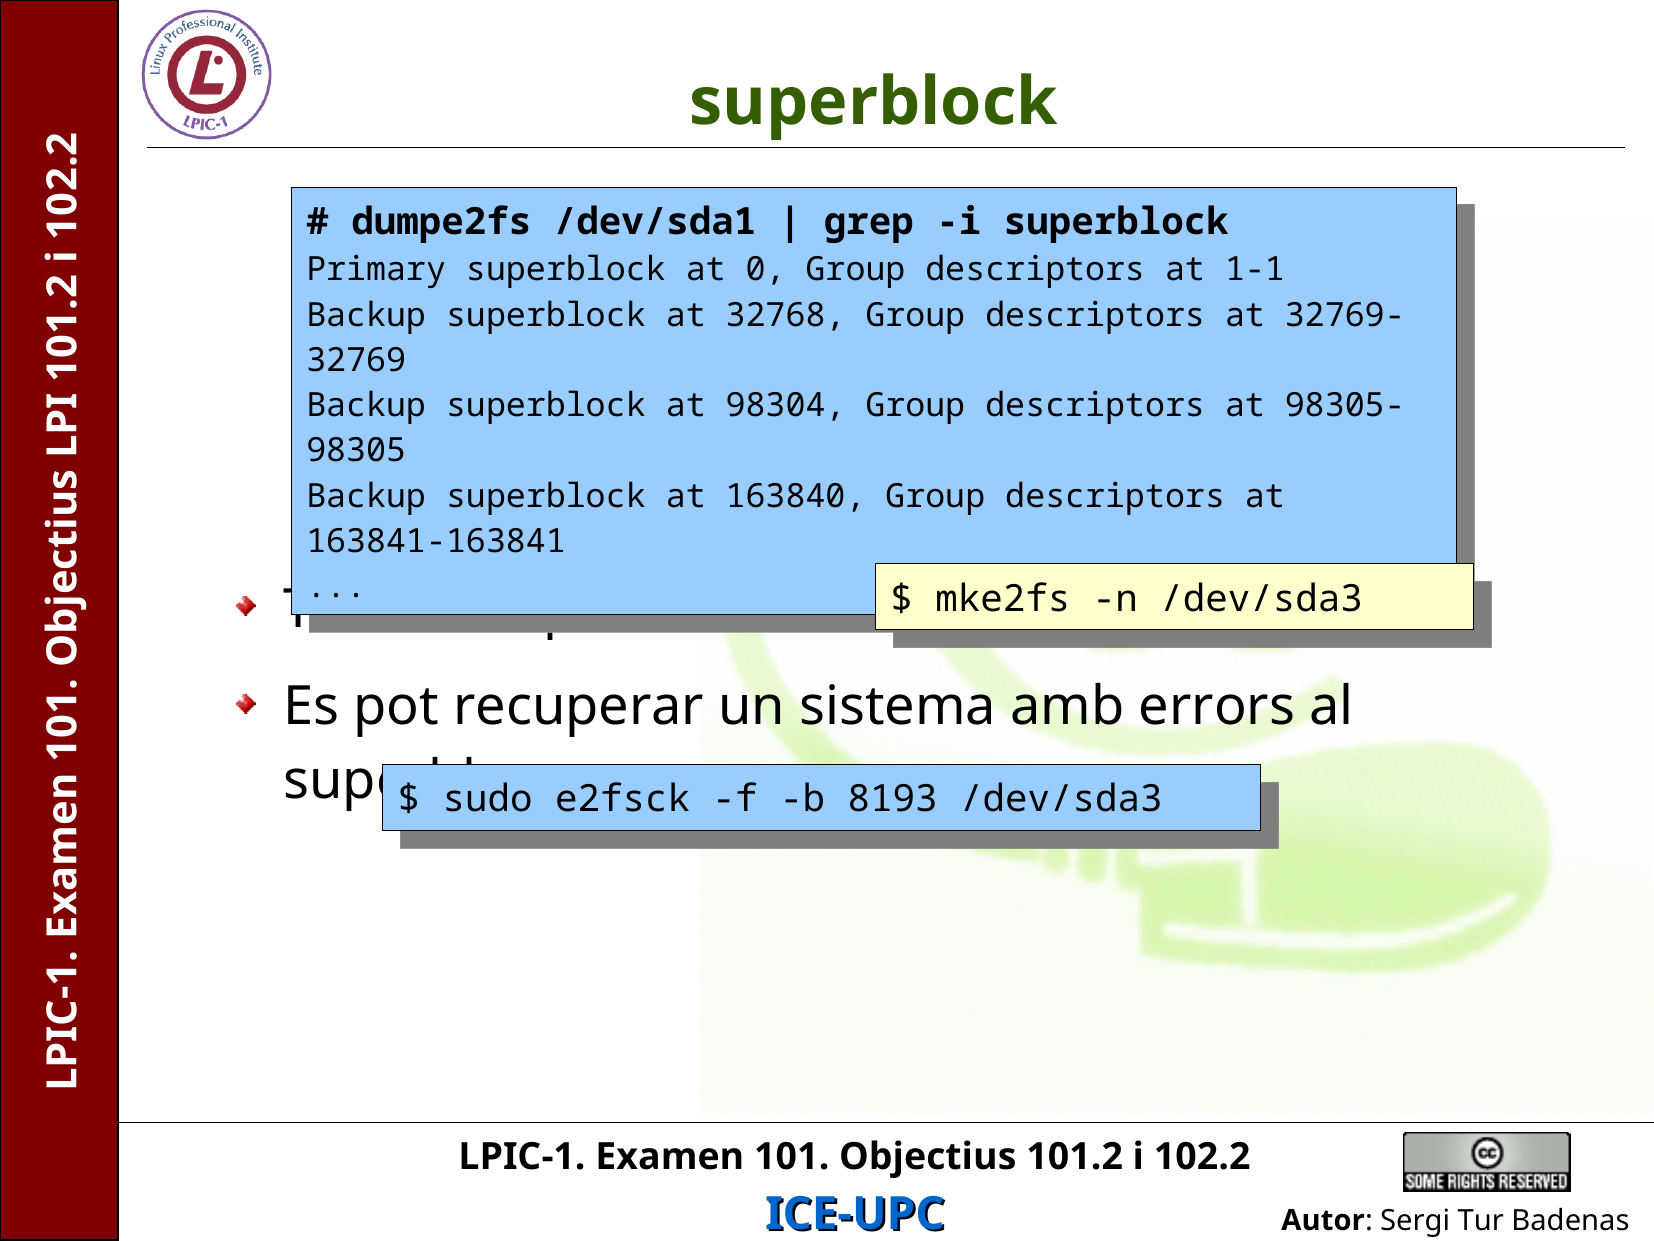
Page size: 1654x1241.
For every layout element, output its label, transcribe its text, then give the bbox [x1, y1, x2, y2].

list També es pot utilitzar: Es pot recuperar un sistema amb errors al superbloc: [141, 242, 1630, 1078]
title superblock [129, 55, 1619, 142]
picture [700, 217, 1654, 1113]
text_box $ mke2fs -n /dev/sda3 [875, 563, 1474, 628]
text_box # dumpe2fs /dev/sda1 | grep -i superblock Primary superblock at 0, Group descriptors at 1-1 Backup superblock at 32768, Group descriptors at 32769-32769 Backup superblock at 98304, Group descriptors at 98305-98305 Backup superblock at 163840, Group descriptors at 163841-163841 ... [291, 187, 1457, 506]
picture [135, 5, 277, 55]
text_box $ sudo e2fsck -f -b 8193 /dev/sda3 [382, 764, 1261, 829]
picture [1403, 1132, 1571, 1192]
